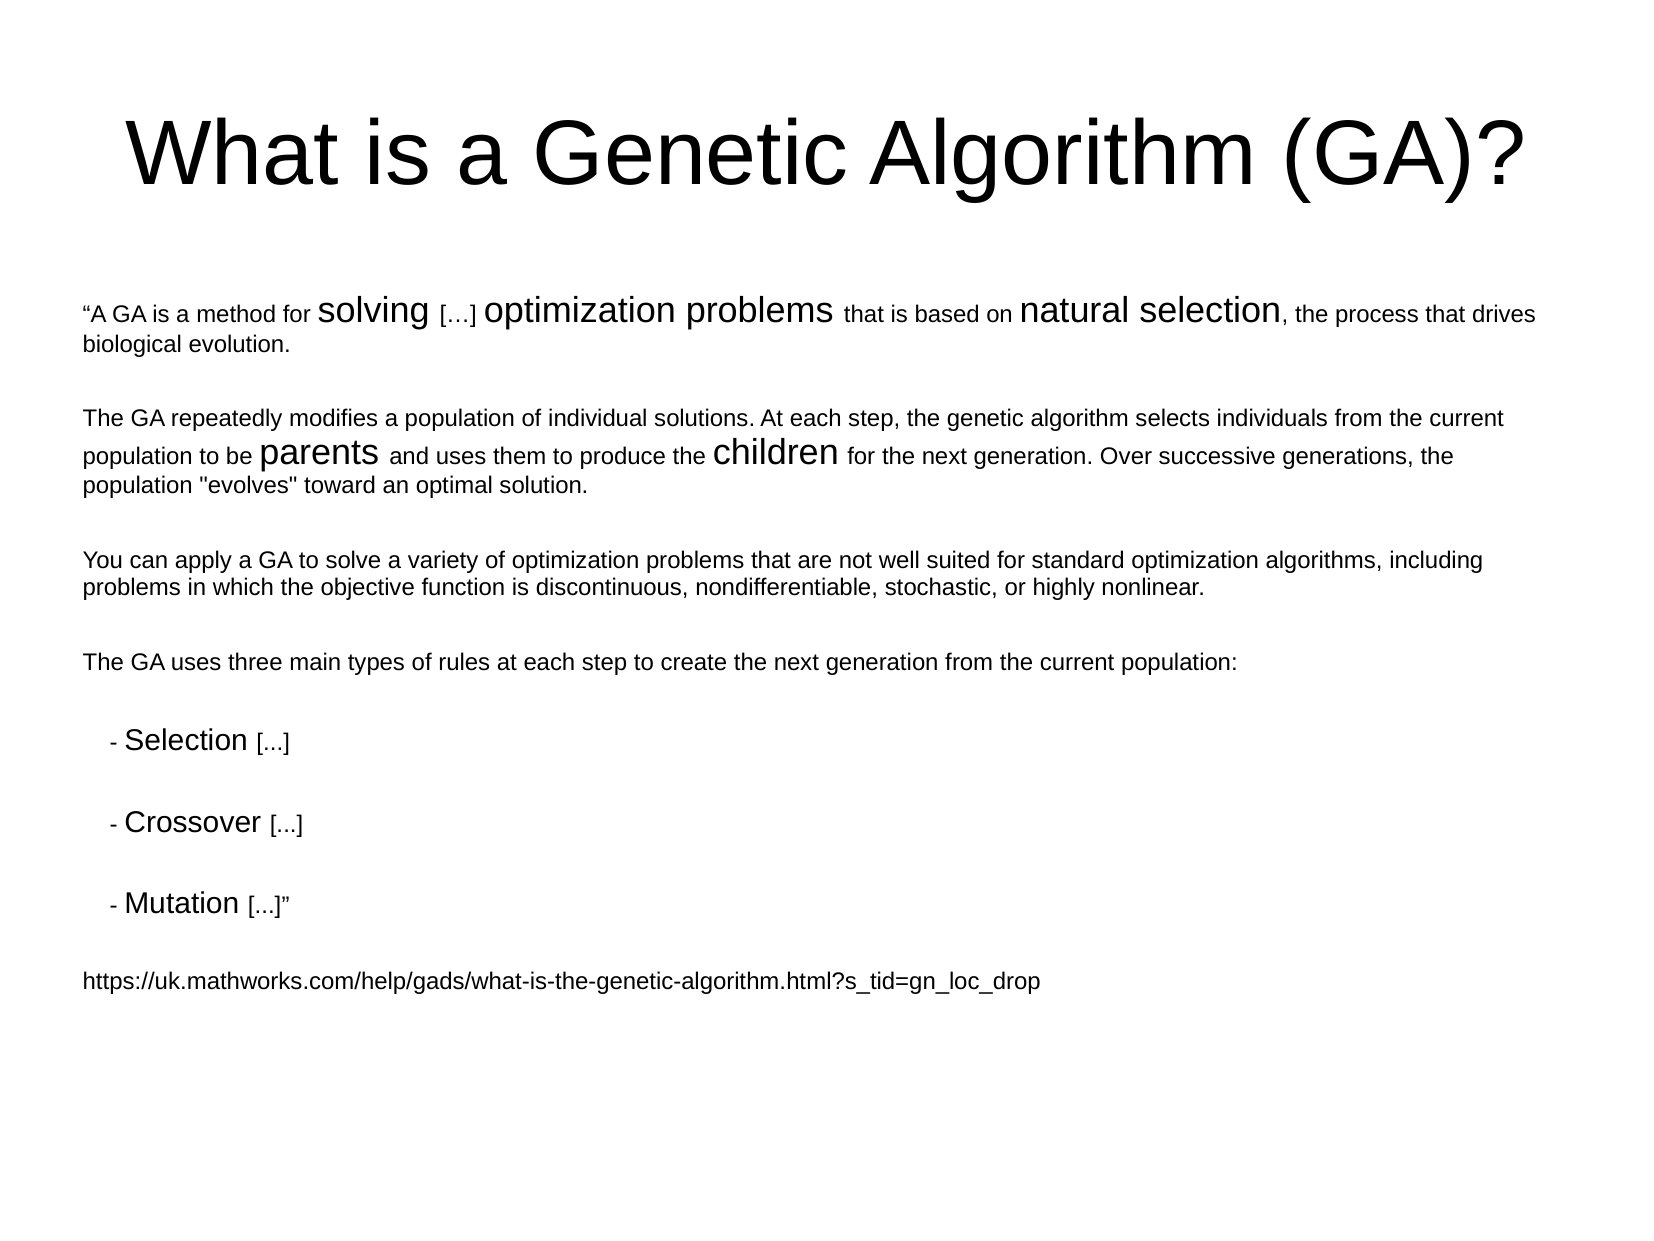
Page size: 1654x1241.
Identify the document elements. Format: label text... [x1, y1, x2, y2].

list “A GA is a method for solving […] optimization problems that is based on natural selection, the process that drives biological evolution. The GA repeatedly modifies a population of individual solutions. At each step, the genetic algorithm selects individuals from the current population to be parents and uses them to produce the children for the next generation. Over successive generations, the population "evolves" toward an optimal solution. You can apply a GA to solve a variety of optimization problems that are not well suited for standard optimization algorithms, including problems in which the objective function is discontinuous, nondifferentiable, stochastic, or highly nonlinear. The GA uses three main types of rules at each step to create the next generation from the current population: - Selection [...] - Crossover [...] - Mutation [...]” https://uk.mathworks.com/help/gads/what-is-the-genetic-algorithm.html?s_tid=gn_loc_drop [82, 290, 1571, 1010]
title What is a Genetic Algorithm (GA)? [82, 49, 1571, 257]
